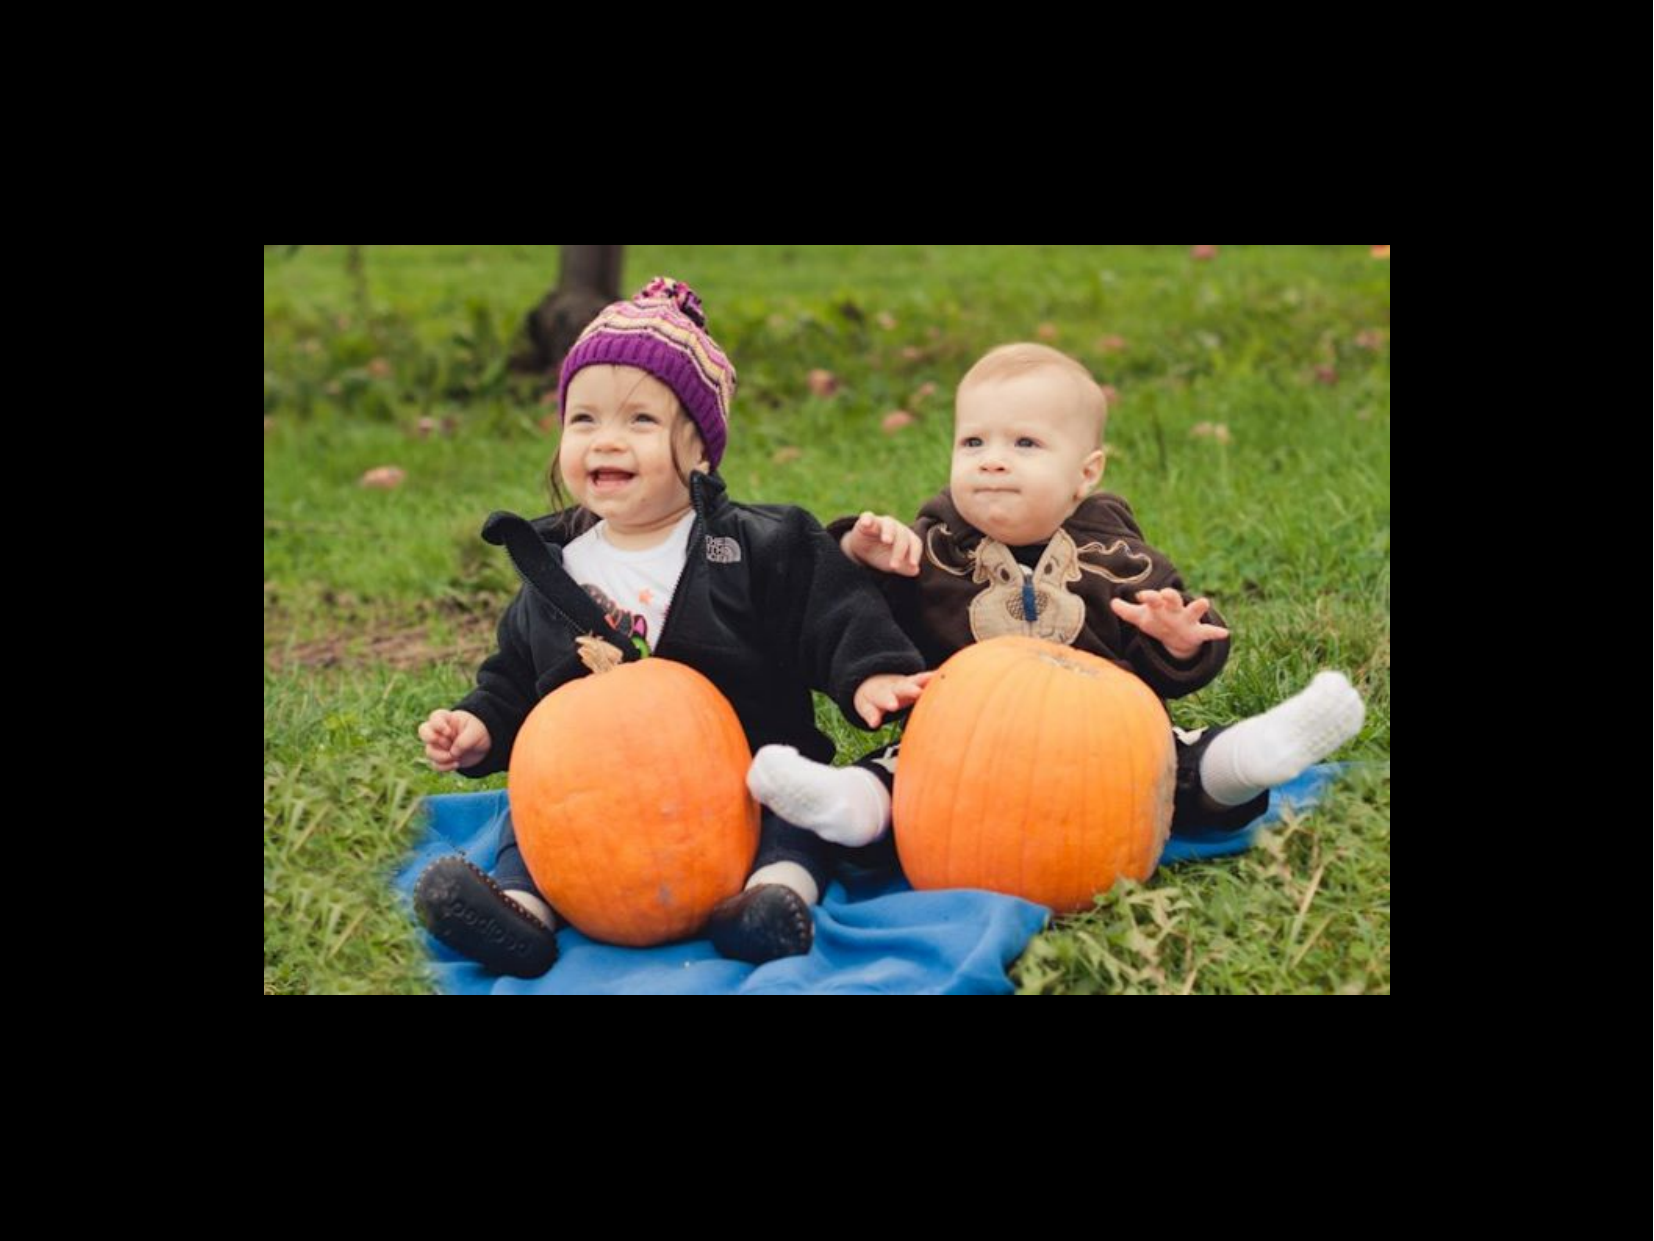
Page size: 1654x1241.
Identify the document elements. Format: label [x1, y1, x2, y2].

picture [264, 245, 1390, 995]
